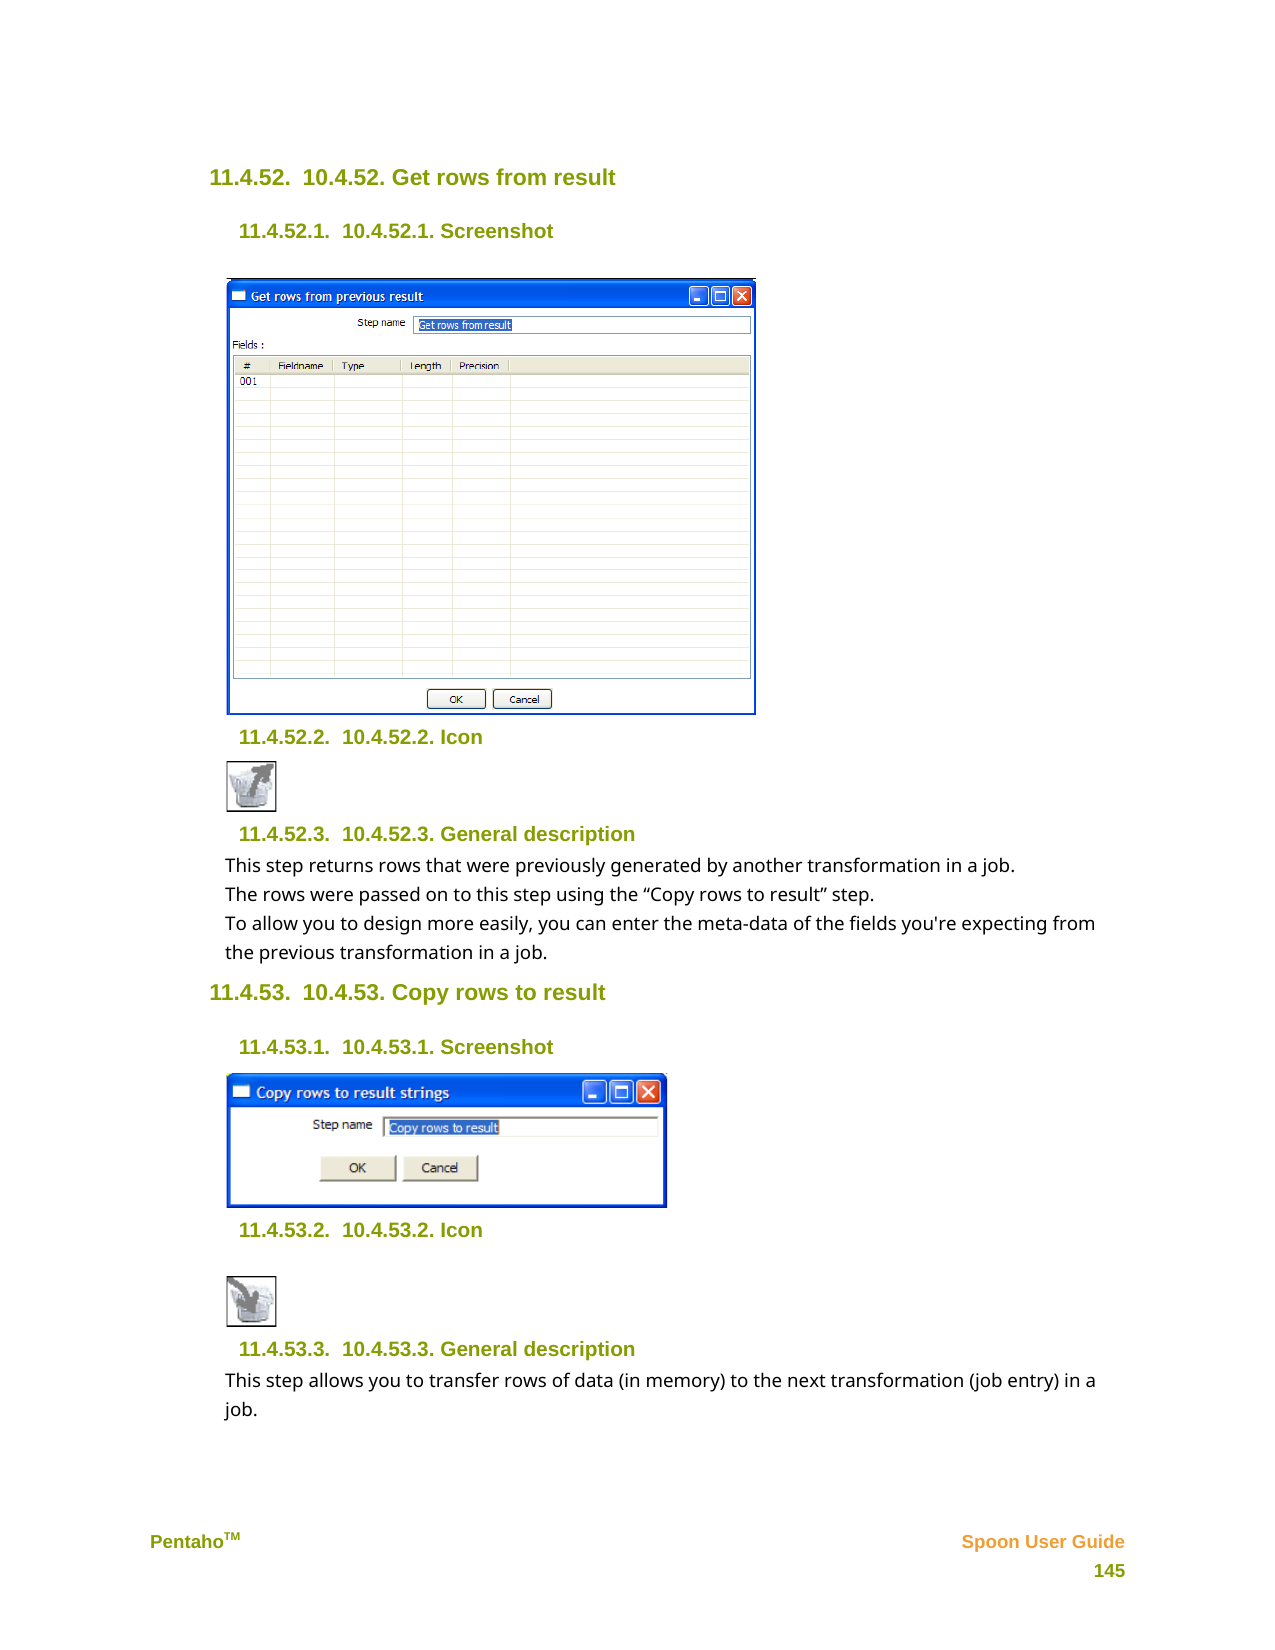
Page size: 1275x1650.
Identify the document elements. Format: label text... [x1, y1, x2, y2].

picture [226, 761, 277, 812]
subtitle 10.4.52.3. General description [225, 760, 1125, 848]
text The rows were passed on to this step using the “Copy rows to result” step. [225, 878, 1125, 907]
subtitle 10.4.52. Get rows from result [209, 157, 1125, 192]
subtitle 10.4.53.2. Icon [239, 1080, 1125, 1244]
subtitle 10.4.52.1. Screenshot [239, 211, 1125, 246]
text To allow you to design more easily, you can enter the meta-data of the fields you're expecting from the previous transformation in a job. [225, 907, 1125, 966]
text This step returns rows that were previously generated by another transformation in a job. [225, 849, 1125, 878]
subtitle 10.4.52.2. Icon [239, 264, 1125, 751]
subtitle 10.4.53. Copy rows to result [209, 973, 1125, 1007]
picture [226, 1276, 277, 1327]
text This step allows you to transfer rows of data (in memory) to the next transformation (job entry) in a job. [225, 1364, 1125, 1422]
subtitle 10.4.53.3. General description [239, 1263, 1125, 1363]
subtitle 10.4.53.1. Screenshot [239, 1026, 1125, 1061]
